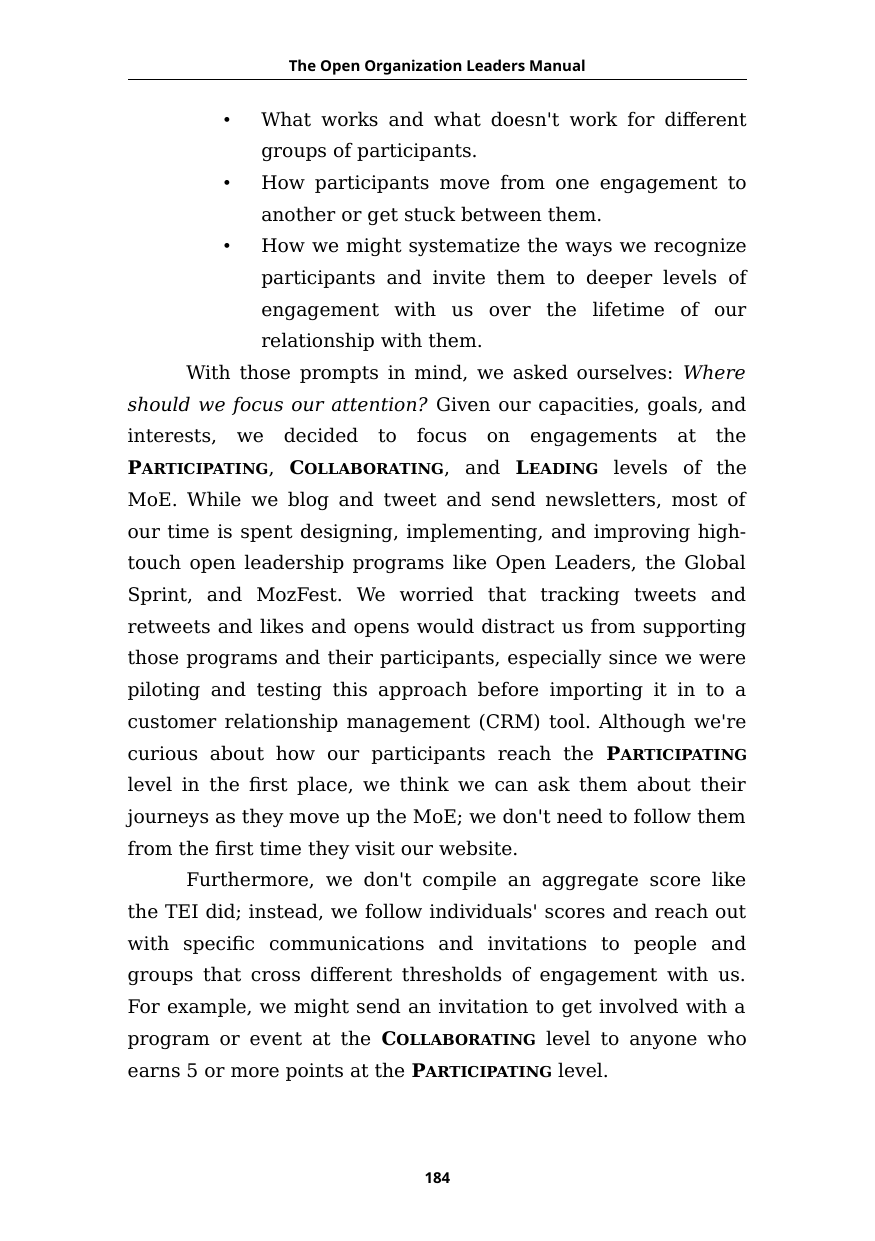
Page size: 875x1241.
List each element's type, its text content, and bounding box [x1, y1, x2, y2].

list How participants move from one engagement to another or get stuck between them. [223, 172, 747, 226]
text With those prompts in mind, we asked ourselves: Where should we focus our attention? Given our capacities, goals, and interests, we decided to focus on engagements at the Participating, Collaborating, and Leading levels of the MoE. While we blog and tweet and send newsletters, most of our time is spent designing, implementing, and improving high-touch open leadership programs like Open Leaders, the Global Sprint, and MozFest. We worried that tracking tweets and retweets and likes and opens would distract us from supporting those programs and their participants, especially since we were piloting and testing this approach before importing it in to a customer relationship management (CRM) tool. Although we're curious about how our participants reach the Participating level in the first place, we think we can ask them about their journeys as they move up the MoE; we don't need to follow them from the first time they visit our website. [127, 362, 747, 859]
list What works and what doesn't work for different groups of participants. [223, 109, 747, 162]
list How we might systematize the ways we recognize participants and invite them to deeper levels of engagement with us over the lifetime of our relationship with them. [223, 235, 747, 352]
text Furthermore, we don't compile an aggregate score like the TEI did; instead, we follow individuals' scores and reach out with specific communications and invitations to people and groups that cross different thresholds of engagement with us. For example, we might send an invitation to get involved with a program or event at the Collaborating level to anyone who earns 5 or more points at the Participating level. [127, 869, 747, 1082]
